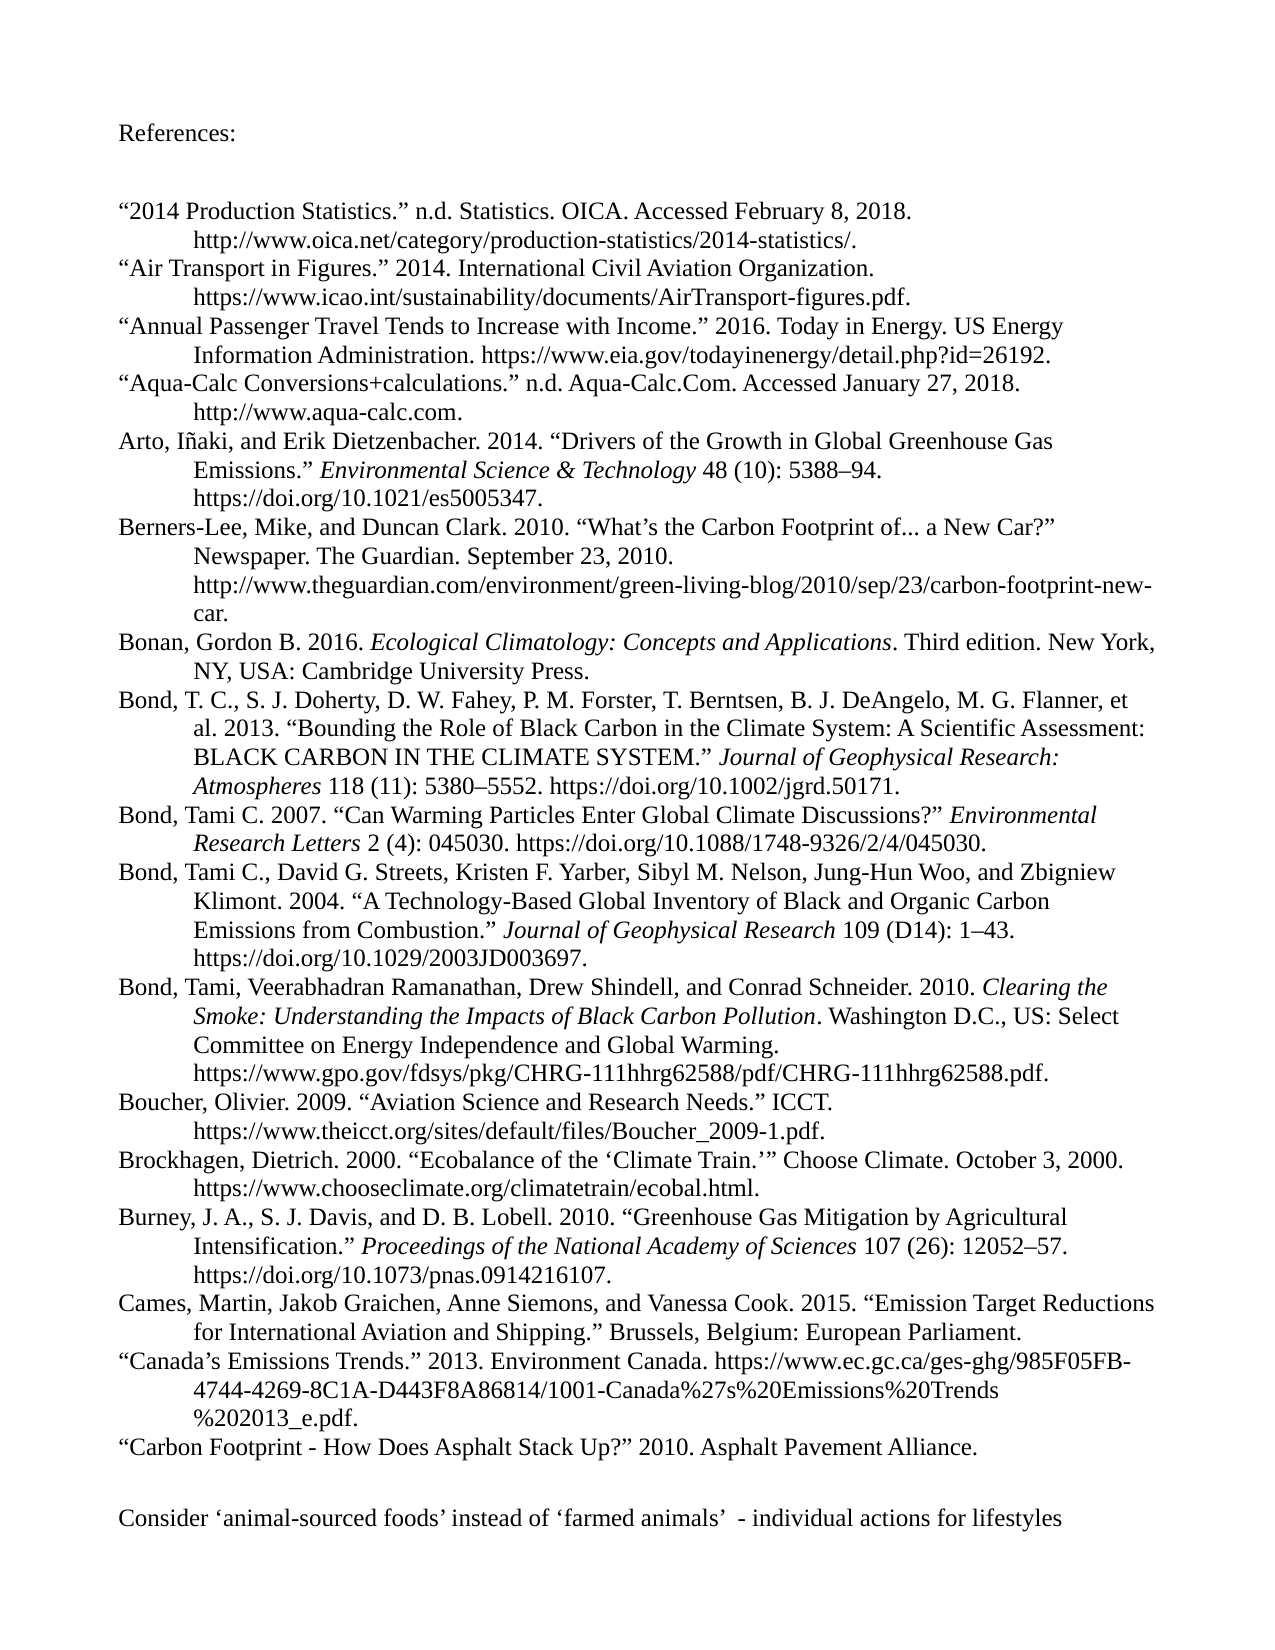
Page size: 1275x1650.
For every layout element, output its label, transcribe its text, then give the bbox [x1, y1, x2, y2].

text References: [118, 118, 1157, 147]
text Brockhagen, Dietrich. 2000. “Ecobalance of the ‘Climate Train.’” Choose Climate. October 3, 2000. https://www.chooseclimate.org/climatetrain/ecobal.html. [118, 1145, 1157, 1202]
text Bond, T. C., S. J. Doherty, D. W. Fahey, P. M. Forster, T. Berntsen, B. J. DeAngelo, M. G. Flanner, et al. 2013. “Bounding the Role of Black Carbon in the Climate System: A Scientific Assessment: BLACK CARBON IN THE CLIMATE SYSTEM.” Journal of Geophysical Research: Atmospheres 118 (11): 5380–5552. https://doi.org/10.1002/jgrd.50171. [118, 685, 1157, 800]
text Boucher, Olivier. 2009. “Aviation Science and Research Needs.” ICCT. https://www.theicct.org/sites/default/files/Boucher_2009-1.pdf. [118, 1087, 1157, 1145]
text Berners-Lee, Mike, and Duncan Clark. 2010. “What’s the Carbon Footprint of... a New Car?” Newspaper. The Guardian. September 23, 2010. http://www.theguardian.com/environment/green-living-blog/2010/sep/23/carbon-footprint-new-car. [118, 512, 1157, 627]
text Bonan, Gordon B. 2016. Ecological Climatology: Concepts and Applications. Third edition. New York, NY, USA: Cambridge University Press. [118, 627, 1157, 685]
text “Aqua-Calc Conversions+calculations.” n.d. Aqua-Calc.Com. Accessed January 27, 2018. http://www.aqua-calc.com. [118, 368, 1157, 426]
text Arto, Iñaki, and Erik Dietzenbacher. 2014. “Drivers of the Growth in Global Greenhouse Gas Emissions.” Environmental Science & Technology 48 (10): 5388–94. https://doi.org/10.1021/es5005347. [118, 426, 1157, 512]
text “Canada’s Emissions Trends.” 2013. Environment Canada. https://www.ec.gc.ca/ges-ghg/985F05FB-4744-4269-8C1A-D443F8A86814/1001-Canada%27s%20Emissions%20Trends%202013_e.pdf. [118, 1346, 1157, 1432]
text Cames, Martin, Jakob Graichen, Anne Siemons, and Vanessa Cook. 2015. “Emission Target Reductions for International Aviation and Shipping.” Brussels, Belgium: European Parliament. [118, 1288, 1157, 1346]
text Bond, Tami C. 2007. “Can Warming Particles Enter Global Climate Discussions?” Environmental Research Letters 2 (4): 045030. https://doi.org/10.1088/1748-9326/2/4/045030. [118, 800, 1157, 857]
text “2014 Production Statistics.” n.d. Statistics. OICA. Accessed February 8, 2018. http://www.oica.net/category/production-statistics/2014-statistics/. [118, 196, 1157, 253]
text Burney, J. A., S. J. Davis, and D. B. Lobell. 2010. “Greenhouse Gas Mitigation by Agricultural Intensification.” Proceedings of the National Academy of Sciences 107 (26): 12052–57. https://doi.org/10.1073/pnas.0914216107. [118, 1202, 1157, 1288]
text “Air Transport in Figures.” 2014. International Civil Aviation Organization. https://www.icao.int/sustainability/documents/AirTransport-figures.pdf. [118, 253, 1157, 311]
text Bond, Tami C., David G. Streets, Kristen F. Yarber, Sibyl M. Nelson, Jung-Hun Woo, and Zbigniew Klimont. 2004. “A Technology-Based Global Inventory of Black and Organic Carbon Emissions from Combustion.” Journal of Geophysical Research 109 (D14): 1–43. https://doi.org/10.1029/2003JD003697. [118, 857, 1157, 972]
text “Carbon Footprint - How Does Asphalt Stack Up?” 2010. Asphalt Pavement Alliance. [118, 1432, 1157, 1461]
text “Annual Passenger Travel Tends to Increase with Income.” 2016. Today in Energy. US Energy Information Administration. https://www.eia.gov/todayinenergy/detail.php?id=26192. [118, 311, 1157, 368]
text Bond, Tami, Veerabhadran Ramanathan, Drew Shindell, and Conrad Schneider. 2010. Clearing the Smoke: Understanding the Impacts of Black Carbon Pollution. Washington D.C., US: Select Committee on Energy Independence and Global Warming. https://www.gpo.gov/fdsys/pkg/CHRG-111hhrg62588/pdf/CHRG-111hhrg62588.pdf. [118, 972, 1157, 1087]
